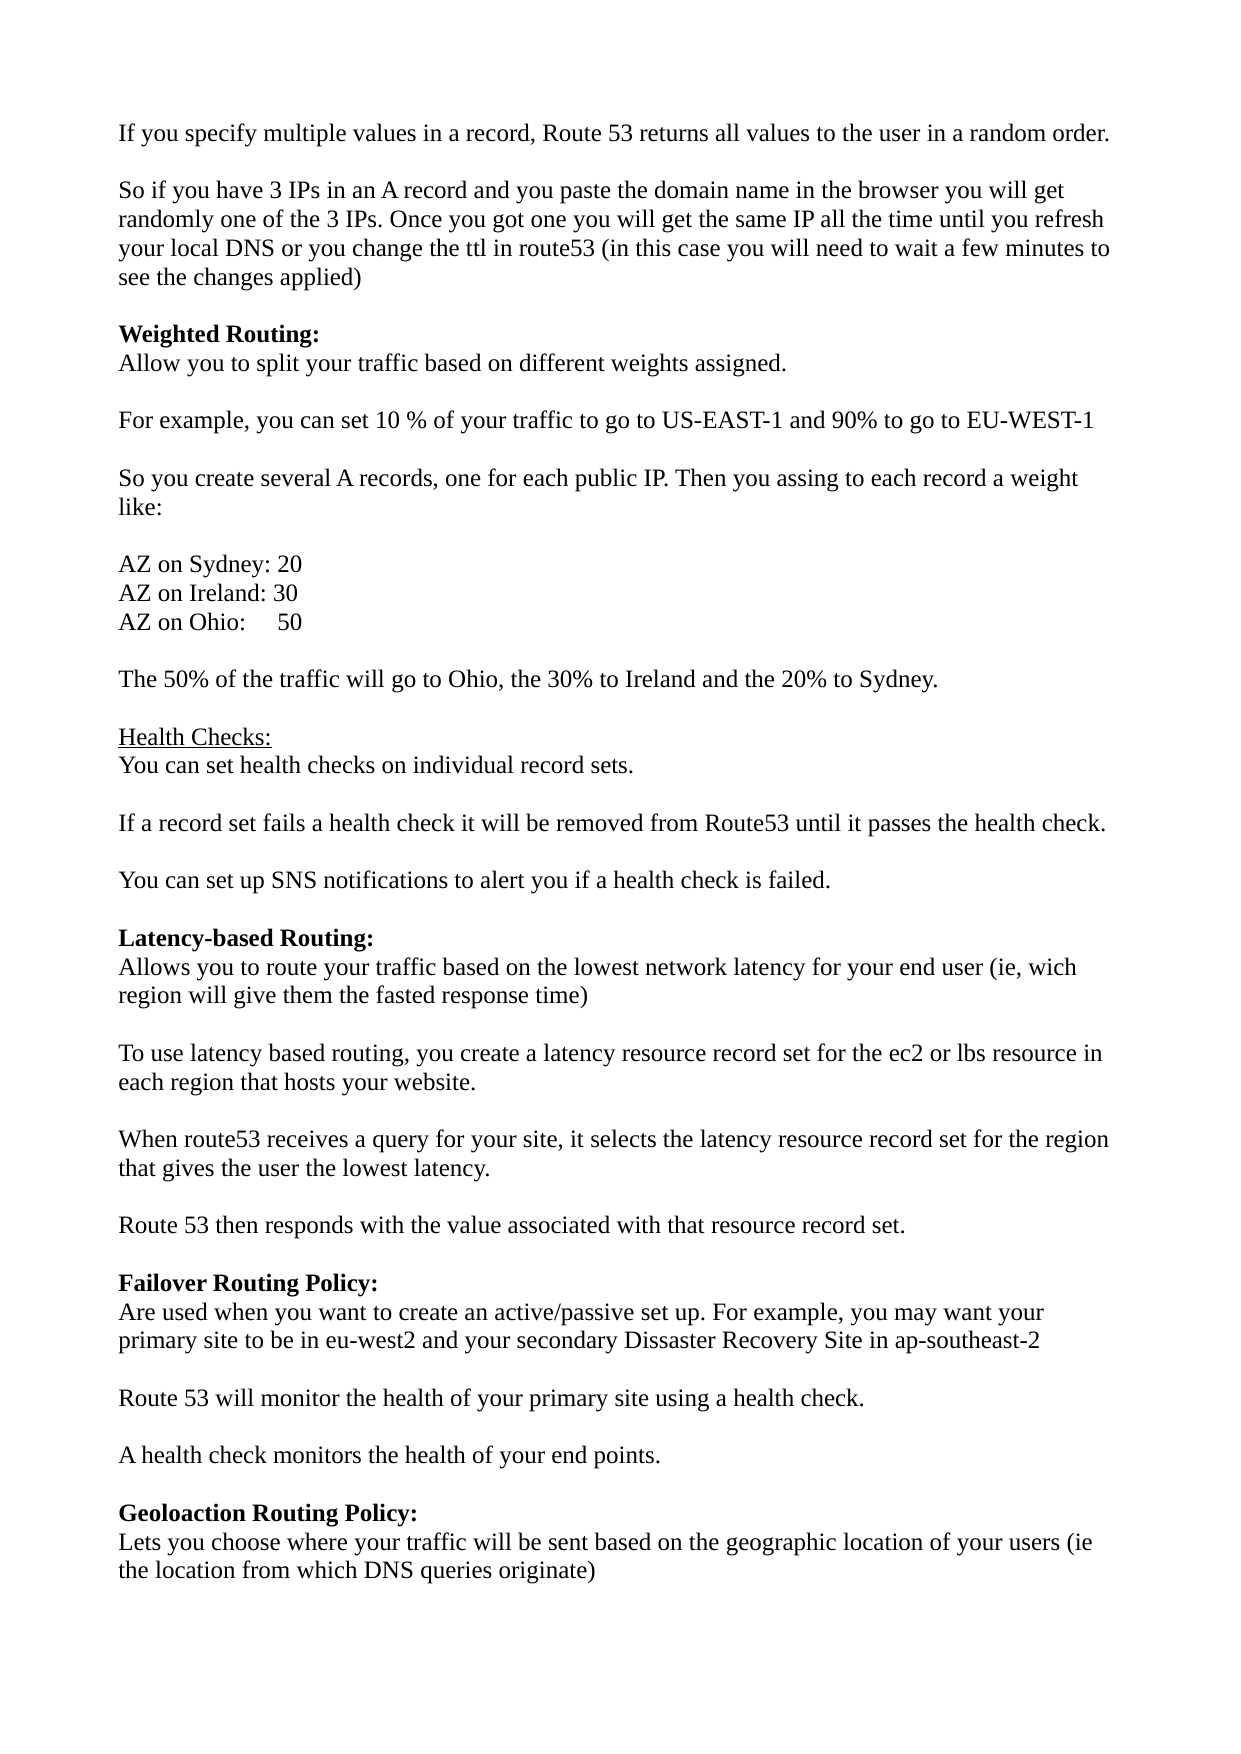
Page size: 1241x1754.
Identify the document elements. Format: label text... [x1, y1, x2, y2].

text Are used when you want to create an active/passive set up. For example, you may want your primary site to be in eu-west2 and your secondary Dissaster Recovery Site in ap-southeast-2 [118, 1297, 1122, 1354]
text A health check monitors the health of your end points. [118, 1441, 1122, 1469]
text If a record set fails a health check it will be removed from Route53 until it passes the health check. [118, 808, 1122, 837]
text Allows you to route your traffic based on the lowest network latency for your end user (ie, wich region will give them the fasted response time) [118, 952, 1122, 1009]
text Route 53 then responds with the value associated with that resource record set. [118, 1211, 1122, 1239]
text Failover Routing Policy: [118, 1268, 1122, 1297]
text AZ on Ireland: 30 [118, 578, 1122, 607]
text For example, you can set 10 % of your traffic to go to US-EAST-1 and 90% to go to EU-WEST-1 [118, 406, 1122, 434]
text Route 53 will monitor the health of your primary site using a health check. [118, 1383, 1122, 1412]
text You can set up SNS notifications to alert you if a health check is failed. [118, 866, 1122, 894]
text If you specify multiple values in a record, Route 53 returns all values to the user in a random order. [118, 118, 1122, 147]
text Latency-based Routing: [118, 923, 1122, 952]
text AZ on Ohio: 50 [118, 607, 1122, 636]
text Geoloaction Routing Policy: [118, 1498, 1122, 1527]
text Health Checks: [118, 722, 1122, 751]
text So you create several A records, one for each public IP. Then you assing to each record a weight like: [118, 463, 1122, 521]
text You can set health checks on individual record sets. [118, 751, 1122, 779]
text When route53 receives a query for your site, it selects the latency resource record set for the region that gives the user the lowest latency. [118, 1124, 1122, 1182]
text AZ on Sydney: 20 [118, 549, 1122, 578]
text Weighted Routing: [118, 319, 1122, 348]
text So if you have 3 IPs in an A record and you paste the domain name in the browser you will get randomly one of the 3 IPs. Once you got one you will get the same IP all the time until you refresh your local DNS or you change the ttl in route53 (in this case you will need to wait a few minutes to see the changes applied) [118, 176, 1122, 291]
text To use latency based routing, you create a latency resource record set for the ec2 or lbs resource in each region that hosts your website. [118, 1038, 1122, 1096]
text Lets you choose where your traffic will be sent based on the geographic location of your users (ie the location from which DNS queries originate) [118, 1527, 1122, 1584]
text The 50% of the traffic will go to Ohio, the 30% to Ireland and the 20% to Sydney. [118, 664, 1122, 693]
text Allow you to split your traffic based on different weights assigned. [118, 348, 1122, 377]
